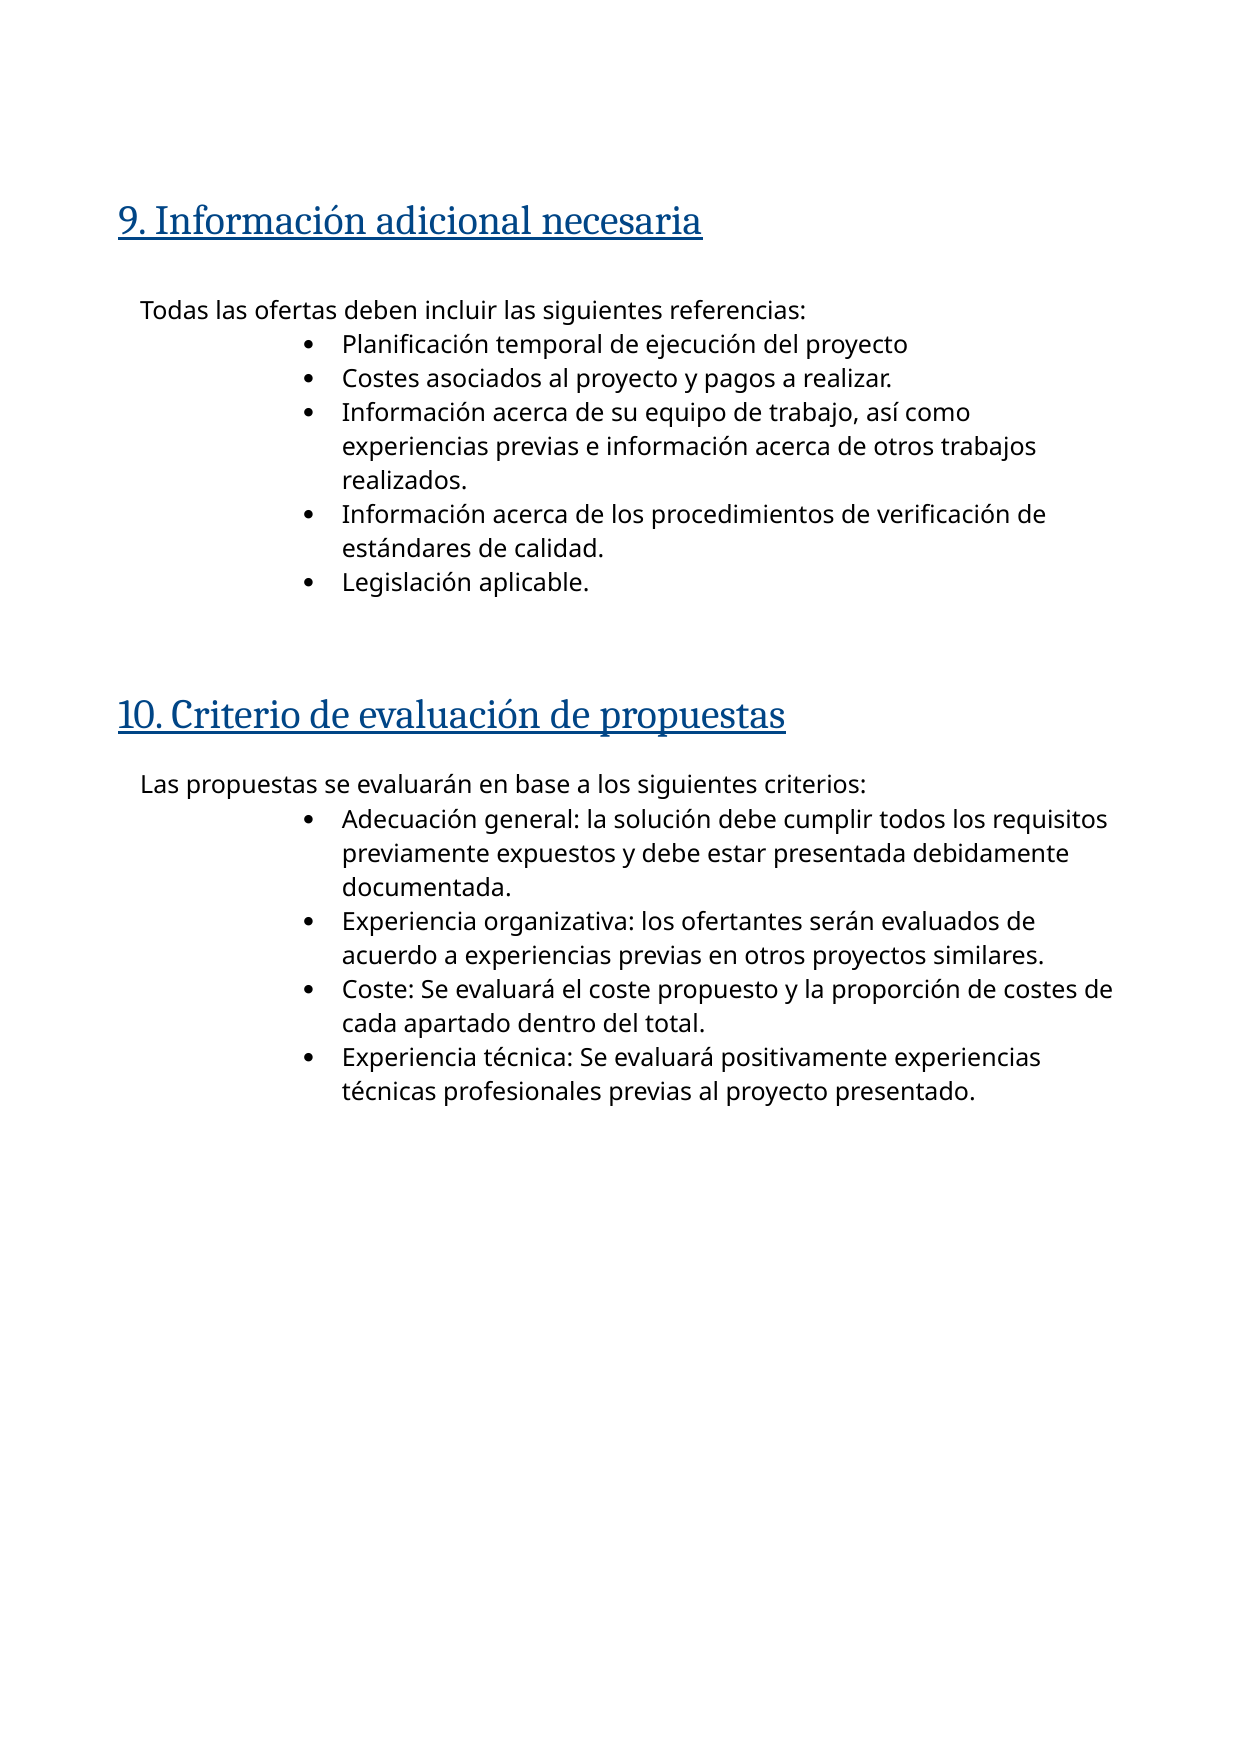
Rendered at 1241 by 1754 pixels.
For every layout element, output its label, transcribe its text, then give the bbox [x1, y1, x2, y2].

list Experiencia organizativa: los ofertantes serán evaluados de acuerdo a experiencias previas en otros proyectos similares. [304, 903, 1122, 972]
list Información acerca de los procedimientos de verificación de estándares de calidad. [304, 497, 1122, 565]
text Todas las ofertas deben incluir las siguientes referencias: [118, 292, 1122, 326]
list Legislación aplicable. [304, 565, 1122, 599]
list Información acerca de su equipo de trabajo, así como experiencias previas e información acerca de otros trabajos realizados. [304, 394, 1122, 497]
list Coste: Se evaluará el coste propuesto y la proporción de costes de cada apartado dentro del total. [304, 972, 1122, 1040]
text Las propuestas se evaluarán en base a los siguientes criterios: [118, 767, 1122, 801]
list Adecuación general: la solución debe cumplir todos los requisitos previamente expuestos y debe estar presentada debidamente documentada. [304, 801, 1122, 903]
list Costes asociados al proyecto y pagos a realizar. [304, 361, 1122, 394]
text 9. Información adicional necesaria [118, 197, 1122, 244]
list Experiencia técnica: Se evaluará positivamente experiencias técnicas profesionales previas al proyecto presentado. [304, 1040, 1122, 1108]
text 10. Criterio de evaluación de propuestas [118, 691, 1122, 738]
list Planificación temporal de ejecución del proyecto [304, 326, 1122, 361]
